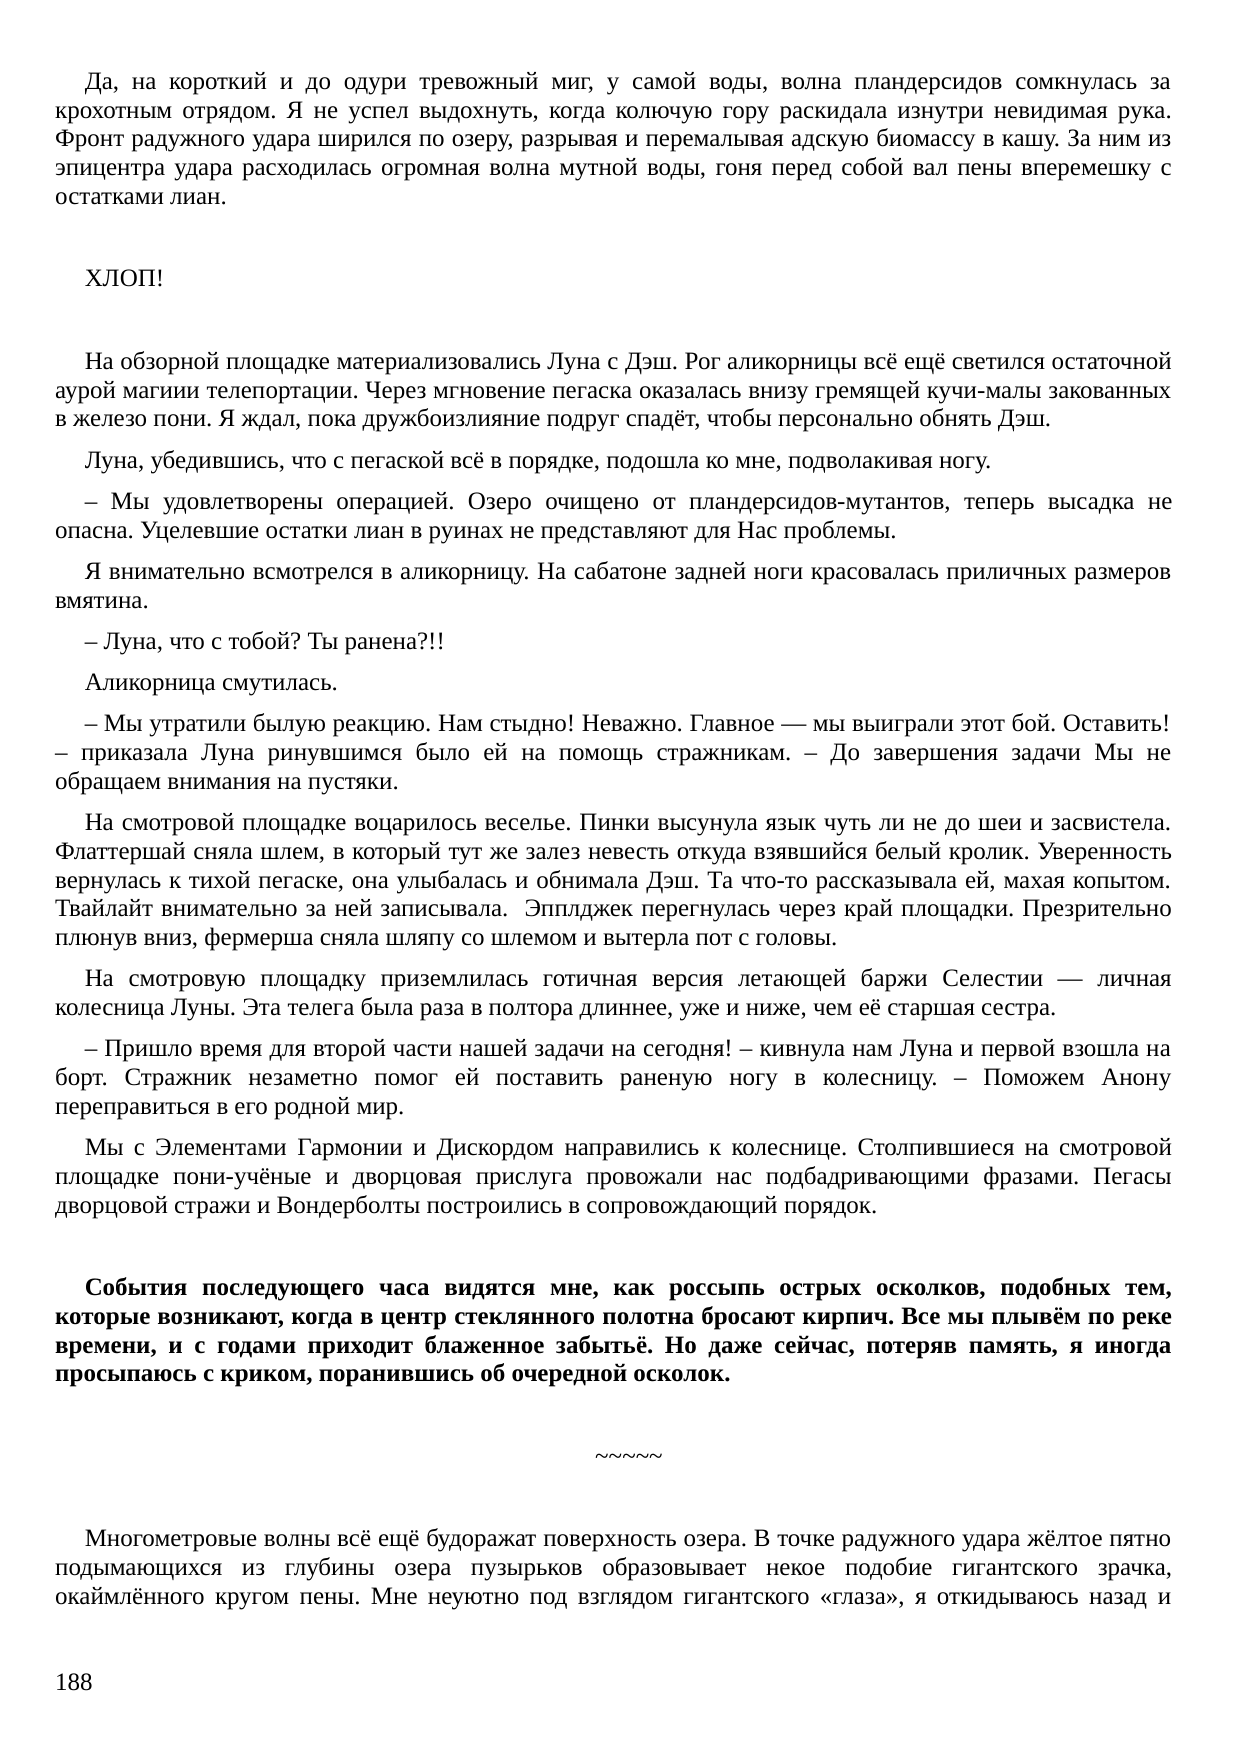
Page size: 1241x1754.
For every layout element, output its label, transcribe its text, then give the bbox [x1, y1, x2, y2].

text Мы с Элементами Гармонии и Дискордом направились к колеснице. Столпившиеся на смотровой площадке пони-учёные и дворцовая прислуга провожали нас подбадривающими фразами. Пегасы дворцовой стражи и Вондерболты построились в сопровождающий порядок. [55, 1132, 1173, 1218]
text На смотровую площадку приземлилась готичная версия летающей баржи Селестии — личная колесница Луны. Эта телега была раза в полтора длиннее, уже и ниже, чем её старшая сестра. [55, 963, 1173, 1021]
text – Луна, что с тобой? Ты ранена?!! [55, 626, 1173, 655]
text ХЛОП! [55, 263, 1173, 292]
text Да, на короткий и до одури тревожный миг, у самой воды, волна пландерсидов сомкнулась за крохотным отрядом. Я не успел выдохнуть, когда колючую гору раскидала изнутри невидимая рука. Фронт радужного удара ширился по озеру, разрывая и перемалывая адскую биомассу в кашу. За ним из эпицентра удара расходилась огромная волна мутной воды, гоня перед собой вал пены вперемешку с остатками лиан. [55, 66, 1173, 210]
text – Пришло время для второй части нашей задачи на сегодня! – кивнула нам Луна и первой взошла на борт. Стражник незаметно помог ей поставить раненую ногу в колесницу. – Поможем Анону переправиться в его родной мир. [55, 1033, 1173, 1120]
text Луна, убедившись, что с пегаской всё в порядке, подошла ко мне, подволакивая ногу. [55, 445, 1173, 473]
text Многометровые волны всё ещё будоражат поверхность озера. В точке радужного удара жёлтое пятно подымающихся из глубины озера пузырьков образовывает некое подобие гигантского зрачка, окаймлённого кругом пены. Мне неуютно под взглядом гигантского «глаза», я откидываюсь назад и [55, 1523, 1173, 1610]
text ~~~~~ [55, 1441, 1173, 1470]
text На обзорной площадке материализовались Луна с Дэш. Рог аликорницы всё ещё светился остаточной аурой магиии телепортации. Через мгновение пегаска оказалась внизу гремящей кучи-малы закованных в железо пони. Я ждал, пока дружбоизлияние подруг спадёт, чтобы персонально обнять Дэш. [55, 346, 1173, 432]
text На смотровой площадке воцарилось веселье. Пинки высунула язык чуть ли не до шеи и засвистела. Флаттершай сняла шлем, в который тут же залез невесть откуда взявшийся белый кролик. Уверенность вернулась к тихой пегаске, она улыбалась и обнимала Дэш. Та что-то рассказывала ей, махая копытом. Твайлайт внимательно за ней записывала. Эпплджек перегнулась через край площадки. Презрительно плюнув вниз, фермерша сняла шляпу со шлемом и вытерла пот с головы. [55, 807, 1173, 951]
text – Мы удовлетворены операцией. Озеро очищено от пландерсидов-мутантов, теперь высадка не опасна. Уцелевшие остатки лиан в руинах не представляют для Нас проблемы. [55, 486, 1173, 543]
text Аликорница смутилась. [55, 667, 1173, 696]
text – Мы утратили былую реакцию. Нам стыдно! Неважно. Главное — мы выиграли этот бой. Оставить! – приказала Луна ринувшимся было ей на помощь стражникам. – До завершения задачи Мы не обращаем внимания на пустяки. [55, 708, 1173, 795]
text Я внимательно всмотрелся в аликорницу. На сабатоне задней ноги красовалась приличных размеров вмятина. [55, 556, 1173, 613]
text События последующего часа видятся мне, как россыпь острых осколков, подобных тем, которые возникают, когда в центр стеклянного полотна бросают кирпич. Все мы плывём по реке времени, и с годами приходит блаженное забытьё. Но даже сейчас, потеряв память, я иногда просыпаюсь с криком, поранившись об очередной осколок. [55, 1272, 1173, 1387]
